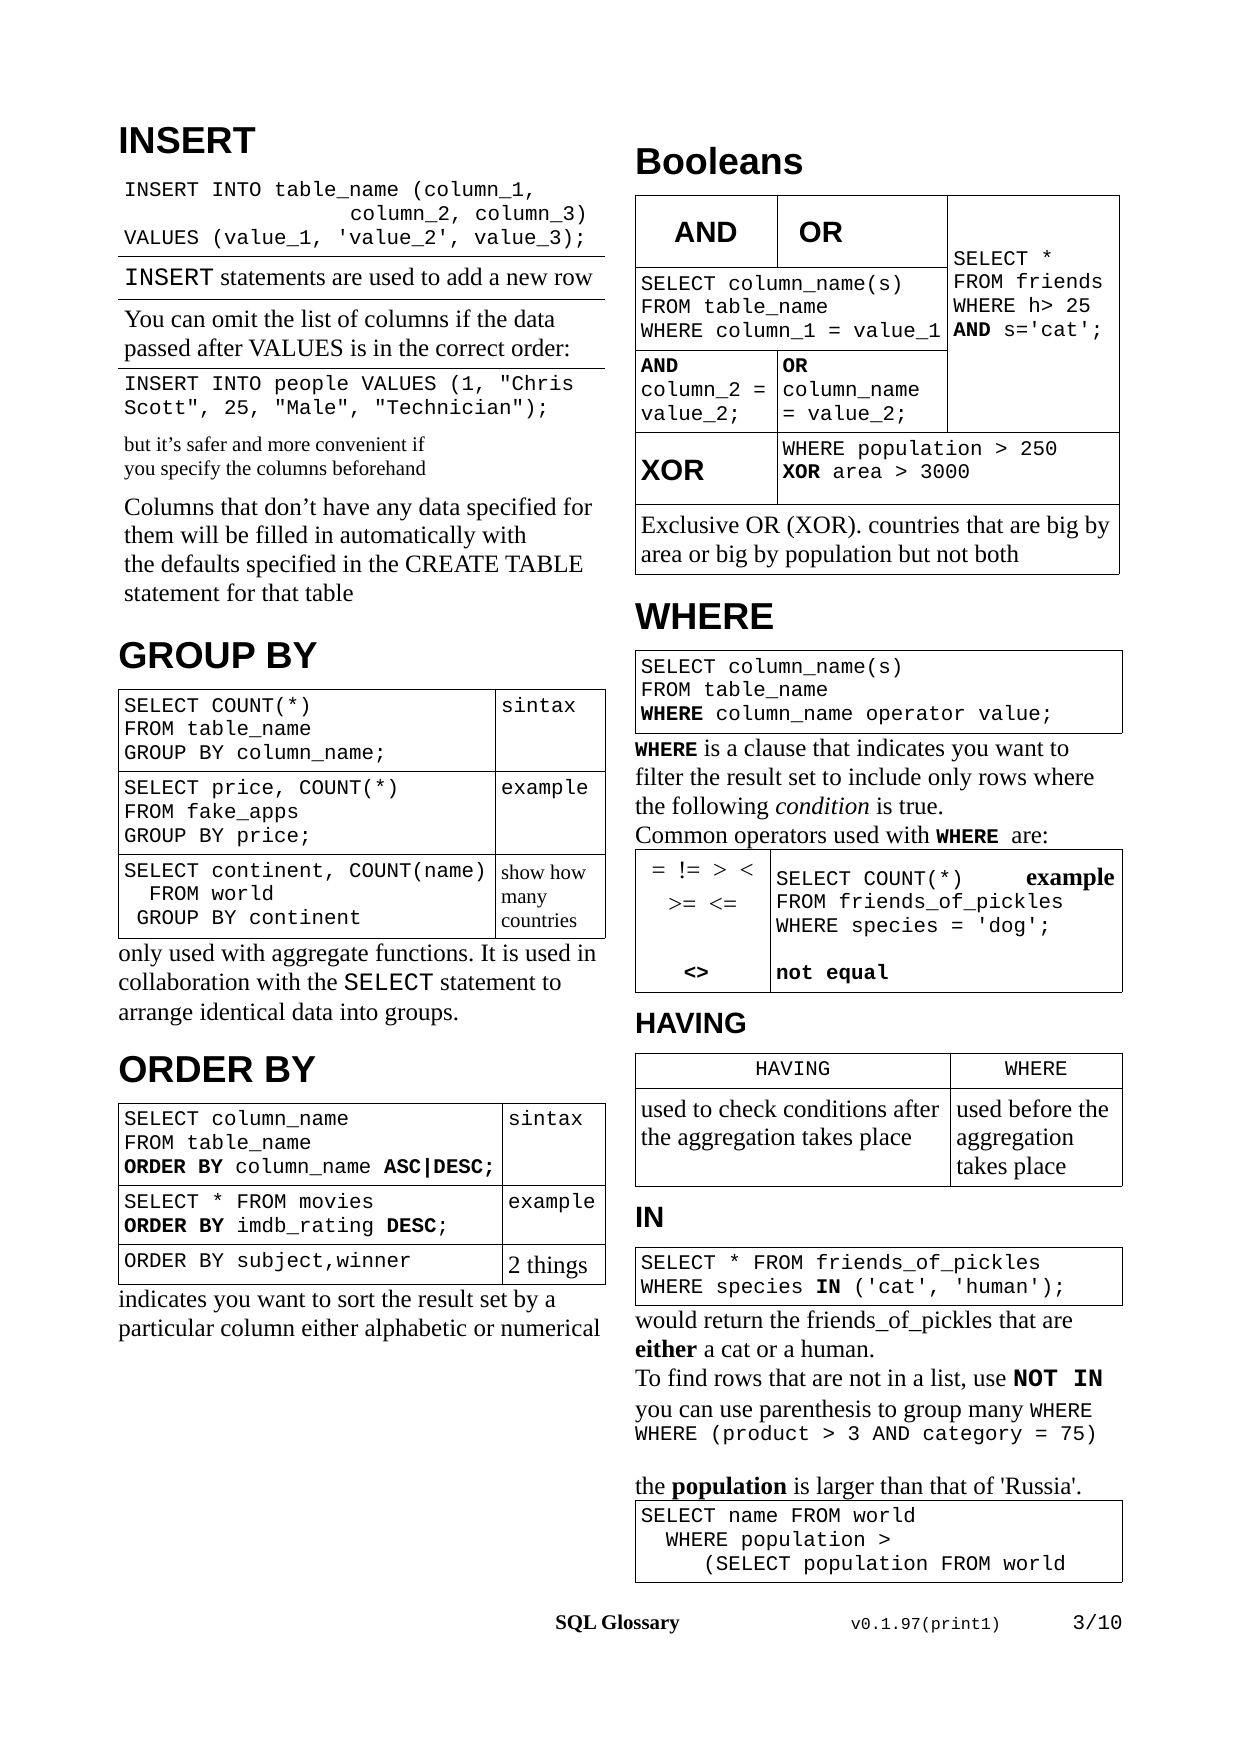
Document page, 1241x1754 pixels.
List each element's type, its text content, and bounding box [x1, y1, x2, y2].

table_header SELECT COUNT(*) FROM table_name GROUP BY column_name; [119, 690, 495, 771]
table_header = != > < >= <= <> [636, 850, 770, 992]
table_header SELECT name FROM world WHERE population > (SELECT population FROM world [636, 1501, 1122, 1582]
table_cell but it’s safer and more convenient if you specify the columns beforehand [118, 426, 605, 486]
table_header AND [636, 196, 777, 267]
table_cell WHERE population > 250 XOR area > 3000 [778, 433, 1119, 504]
table_cell used to check conditions after the aggregation takes place [636, 1089, 950, 1186]
table_cell Exclusive OR (XOR). countries that are big by area or big by population but not both [636, 505, 1119, 573]
subtitle IN [635, 1200, 1122, 1234]
table_cell AND column_2 = value_2; [636, 351, 777, 432]
text you can use parenthesis to group many WHERE [635, 1394, 1122, 1423]
table_cell SELECT continent, COUNT(name) FROM world GROUP BY continent [119, 855, 495, 938]
table_cell You can omit the list of columns if the data passed after VALUES is in the correct order: [118, 300, 605, 368]
text WHERE is a clause that indicates you want to filter the result set to include only rows where the following condition is true. [635, 734, 1122, 820]
subtitle Booleans [635, 139, 1122, 182]
subtitle INSERT [118, 118, 605, 161]
text Common operators used with WHERE are: [635, 820, 1122, 849]
table_header INSERT INTO table_name (column_1, column_2, column_3) VALUES (value_1, 'value_2', value_3); [118, 174, 605, 256]
table_cell 2 things [503, 1245, 605, 1284]
subtitle ORDER BY [118, 1047, 605, 1090]
table_header sintax [496, 690, 605, 771]
table_header SELECT column_name FROM table_name ORDER BY column_name ASC|DESC; [119, 1104, 502, 1185]
table_header sintax [503, 1104, 605, 1185]
table_header SELECT * FROM friends WHERE h> 25 AND s='cat'; [948, 196, 1119, 432]
text the population is larger than that of 'Russia'. [635, 1471, 1122, 1499]
table_cell show how many countries [496, 855, 605, 938]
text only used with aggregate functions. It is used in collaboration with the SELECT statement to arrange identical data into groups. [118, 939, 605, 1026]
table_cell ORDER BY subject,winner [119, 1245, 502, 1284]
table_header HAVING [636, 1054, 950, 1088]
table_cell XOR [636, 433, 777, 504]
table_cell example [503, 1186, 605, 1244]
text indicates you want to sort the result set by a particular column either alphabetic or numerical [118, 1285, 605, 1342]
table_header SELECT * FROM friends_of_pickles WHERE species IN ('cat', 'human'); [636, 1248, 1122, 1305]
text To find rows that are not in a list, use NOT IN [635, 1363, 1122, 1394]
text WHERE (product > 3 AND category = 75) [635, 1423, 1122, 1447]
table_header WHERE [951, 1054, 1122, 1088]
table_cell example [496, 772, 605, 854]
subtitle GROUP BY [118, 633, 605, 676]
table_cell SELECT price, COUNT(*) FROM fake_apps GROUP BY price; [119, 772, 495, 854]
subtitle HAVING [635, 1006, 1122, 1040]
table_header SELECT COUNT(*) example FROM friends_of_pickles WHERE species = 'dog'; not equal [771, 850, 1122, 992]
table_cell INSERT statements are used to add a new row [118, 257, 605, 298]
text would return the friends_of_pickles that are either a cat or a human. [635, 1306, 1122, 1363]
table_cell Columns that don’t have any data specified for them will be filled in automatically with the defaults specified in the CREATE TABLE statement for that table [118, 486, 605, 612]
table_cell used before the aggregation takes place [951, 1089, 1122, 1186]
table_cell INSERT INTO people VALUES (1, "Chris Scott", 25, "Male", "Technician"); [118, 369, 605, 426]
table_header OR [778, 196, 947, 267]
subtitle WHERE [635, 594, 1122, 637]
table_cell SELECT * FROM movies ORDER BY imdb_rating DESC; [119, 1186, 502, 1244]
table_cell OR column_name = value_2; [778, 351, 947, 432]
table_cell SELECT column_name(s) FROM table_name WHERE column_1 = value_1 [636, 268, 947, 349]
table_header SELECT column_name(s) FROM table_name WHERE column_name operator value; [636, 651, 1122, 732]
